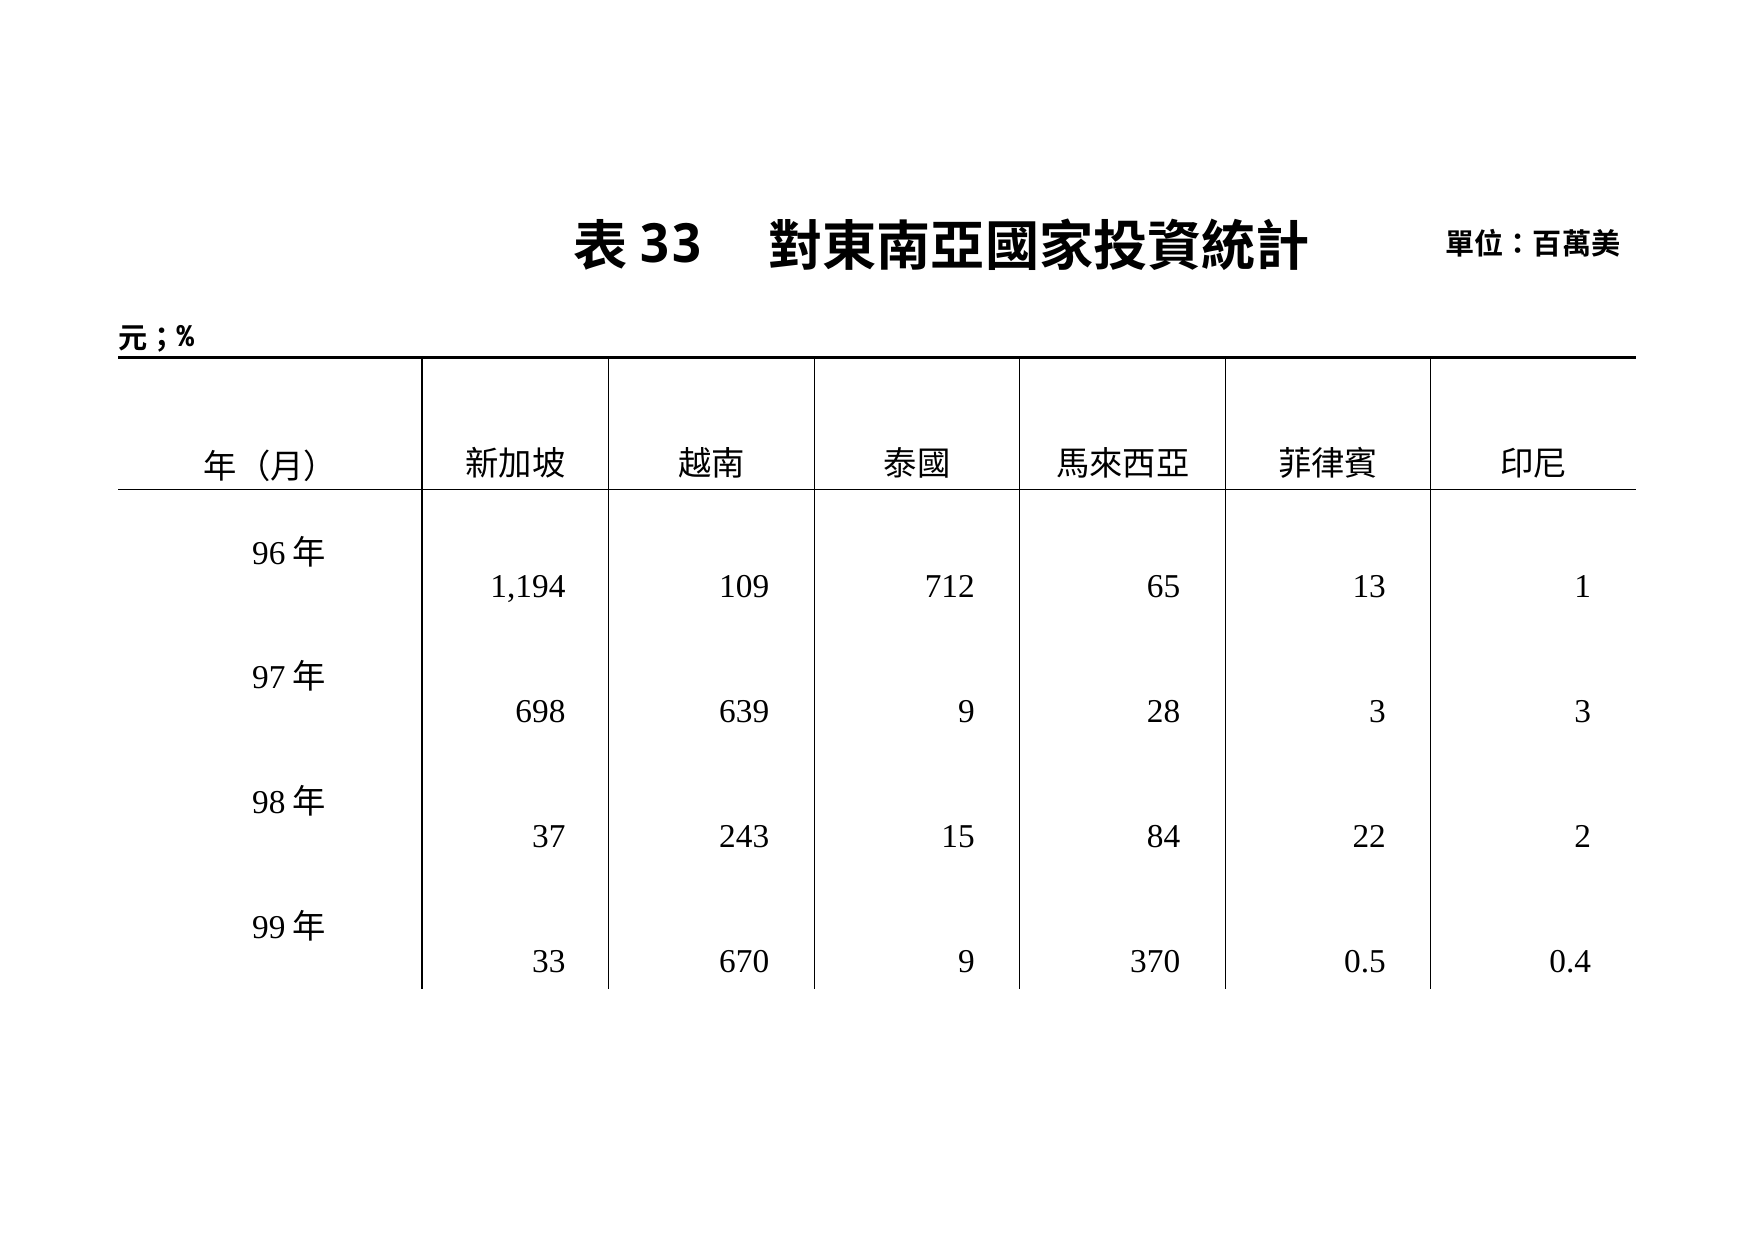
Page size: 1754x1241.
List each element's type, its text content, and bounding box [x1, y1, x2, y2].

table_cell 65 [1020, 490, 1225, 614]
table_cell 84 [1020, 739, 1225, 864]
table_cell 96年 [118, 490, 421, 614]
table_cell 13 [1226, 490, 1430, 614]
table_cell 2 [1431, 739, 1636, 864]
table_cell 15 [815, 739, 1019, 864]
table_cell 0.5 [1226, 864, 1430, 989]
table_cell 670 [609, 864, 814, 989]
table_cell 3 [1431, 614, 1636, 739]
table_cell 0.4 [1431, 864, 1636, 989]
table_header 年（月） [118, 359, 421, 489]
table_header 菲律賓 [1226, 359, 1430, 489]
table_cell 1 [1431, 490, 1636, 614]
table_cell 243 [609, 739, 814, 864]
table_cell 639 [609, 614, 814, 739]
table_header 越南 [609, 359, 814, 489]
table_cell 22 [1226, 739, 1430, 864]
table_cell 712 [815, 490, 1019, 614]
table_cell 370 [1020, 864, 1225, 989]
table_header 馬來西亞 [1020, 359, 1225, 489]
table_cell 37 [423, 739, 608, 864]
subtitle 表33 對東南亞國家投資統計 單位：百萬美元；% [118, 169, 1636, 356]
table_header 印尼 [1431, 359, 1636, 489]
table_cell 1,194 [423, 490, 608, 614]
table_cell 33 [423, 864, 608, 989]
table_cell 98年 [118, 739, 421, 864]
table_cell 3 [1226, 614, 1430, 739]
table_cell 109 [609, 490, 814, 614]
table_header 泰國 [815, 359, 1019, 489]
table_header 新加坡 [423, 359, 608, 489]
table_cell 9 [815, 864, 1019, 989]
table_cell 97年 [118, 614, 421, 739]
table_cell 99年 [118, 864, 421, 989]
table_cell 698 [423, 614, 608, 739]
table_cell 9 [815, 614, 1019, 739]
table_cell 28 [1020, 614, 1225, 739]
